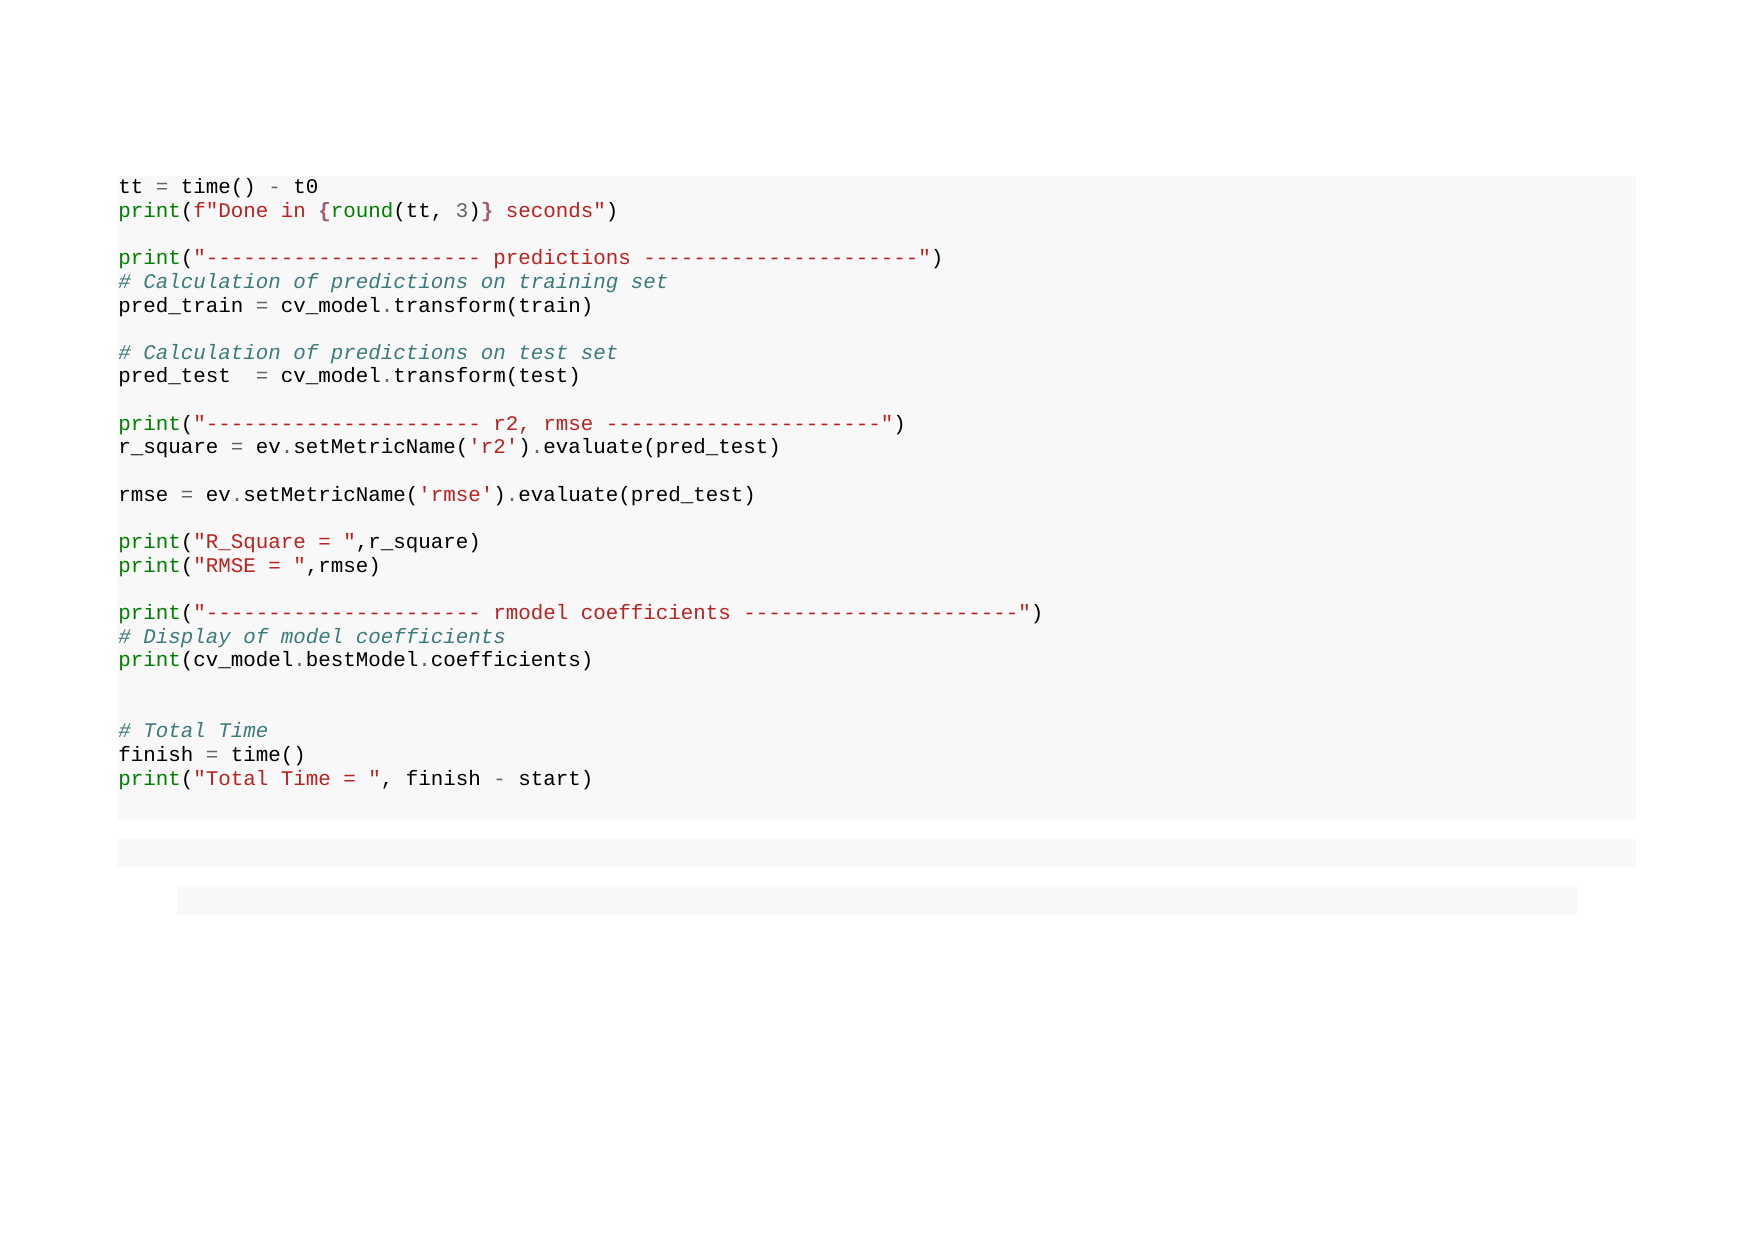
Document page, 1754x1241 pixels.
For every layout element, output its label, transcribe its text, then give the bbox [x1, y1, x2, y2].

text print("---------------------- predictions ----------------------") [118, 247, 1636, 271]
text tt = time() - t0 [118, 176, 1636, 200]
text print("RMSE = ",rmse) [118, 555, 1636, 578]
text print("R_Square = ",r_square) [118, 531, 1636, 555]
text pred_train = cv_model.transform(train) [118, 294, 1636, 318]
text finish = time() [118, 744, 1636, 767]
text # Calculation of predictions on test set [118, 342, 1636, 366]
text print("Total Time = ", finish - start) [118, 767, 1636, 791]
text # Total Time [118, 720, 1636, 744]
text print("---------------------- rmodel coefficients ----------------------") [118, 602, 1636, 626]
text print(f"Done in {round(tt, 3)} seconds") [118, 200, 1636, 224]
text rmse = ev.setMetricName('rmse').evaluate(pred_test) [118, 484, 1636, 507]
text # Calculation of predictions on training set [118, 271, 1636, 294]
text pred_test = cv_model.transform(test) [118, 366, 1636, 389]
text # Display of model coefficients [118, 626, 1636, 649]
text r_square = ev.setMetricName('r2').evaluate(pred_test) [118, 436, 1636, 460]
text print("---------------------- r2, rmse ----------------------") [118, 413, 1636, 436]
text print(cv_model.bestModel.coefficients) [118, 649, 1636, 673]
